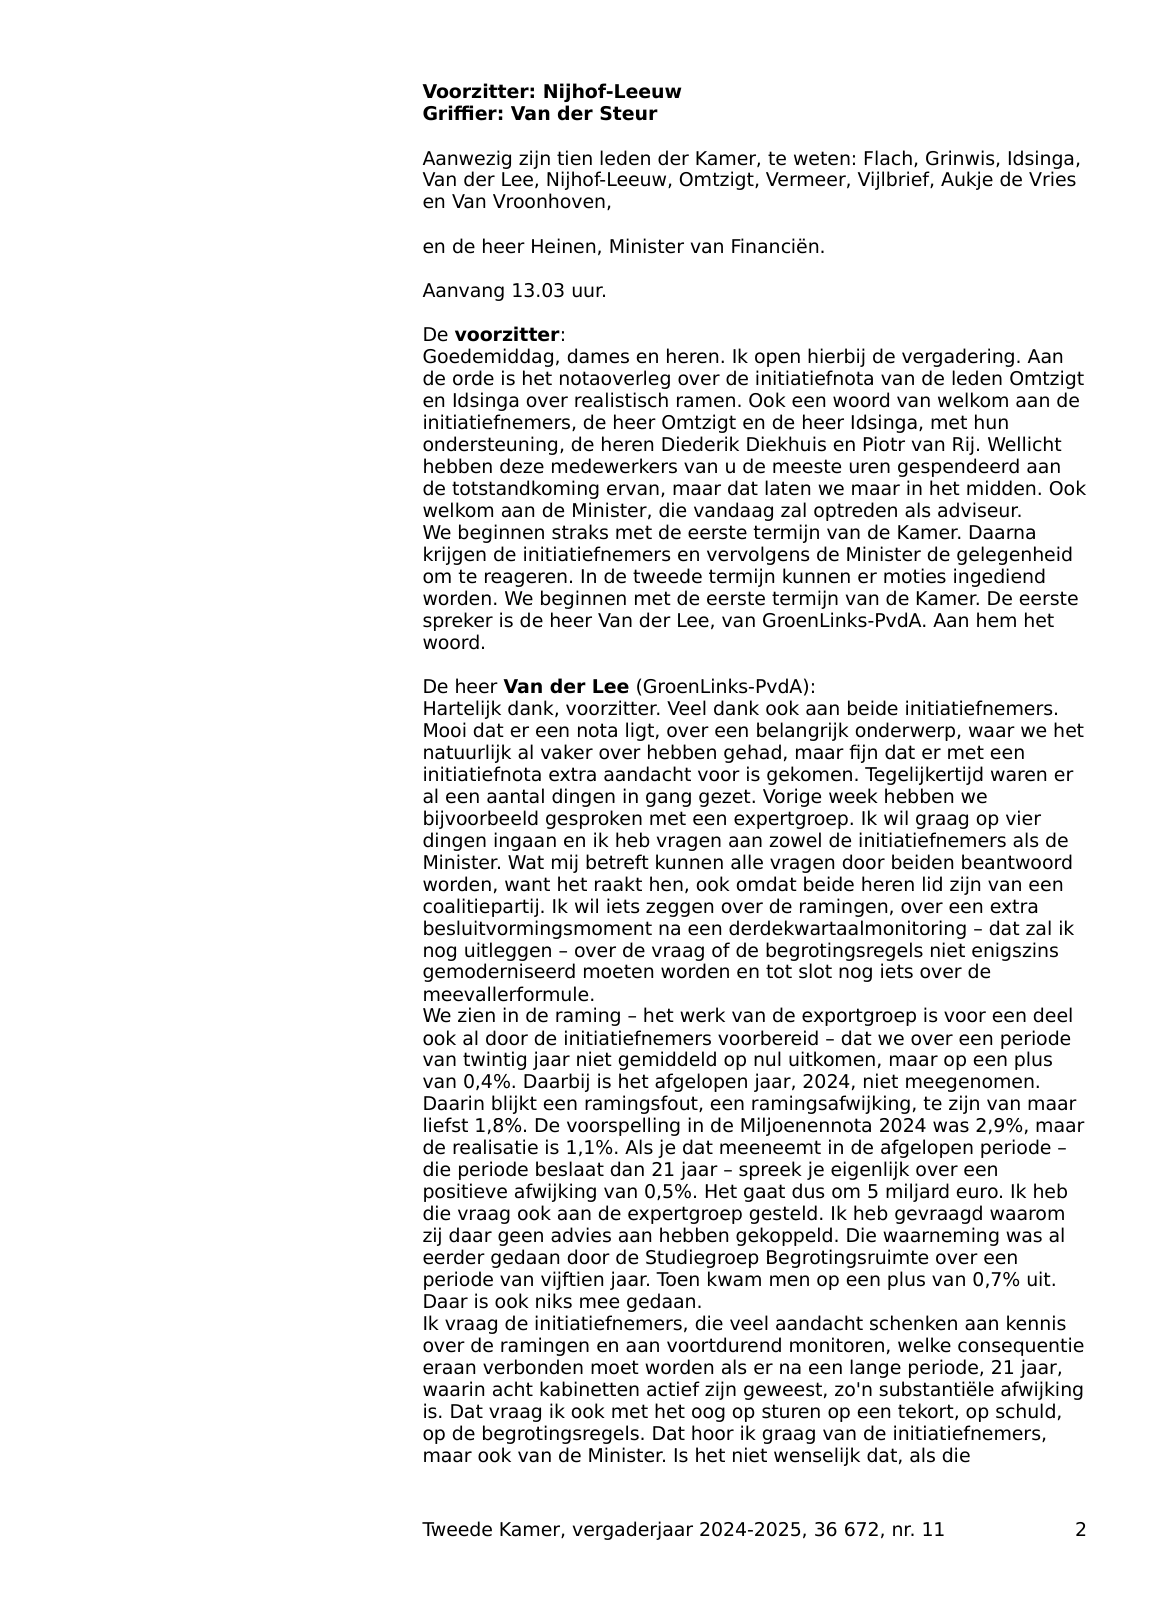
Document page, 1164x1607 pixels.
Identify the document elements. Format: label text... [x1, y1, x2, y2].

text Ik vraag de initiatiefnemers, die veel aandacht schenken aan kennis over de ramingen en aan voortdurend monitoren, welke consequentie eraan verbonden moet worden als er na een lange periode, 21 jaar, waarin acht kabinetten actief zijn geweest, zo'n substantiële afwijking is. Dat vraag ik ook met het oog op sturen op een tekort, op schuld, op de begrotingsregels. Dat hoor ik graag van de initiatiefnemers, maar ook van de Minister. Is het niet wenselijk dat, als die [422, 1313, 1087, 1467]
text Griffier: Van der Steur [422, 103, 1087, 125]
text Aanwezig zijn tien leden der Kamer, te weten: Flach, Grinwis, Idsinga, Van der Lee, Nijhof-Leeuw, Omtzigt, Vermeer, Vijlbrief, Aukje de Vries en Van Vroonhoven, [422, 147, 1087, 213]
text Hartelijk dank, voorzitter. Veel dank ook aan beide initiatiefnemers. Mooi dat er een nota ligt, over een belangrijk onderwerp, waar we het natuurlijk al vaker over hebben gehad, maar fijn dat er met een initiatiefnota extra aandacht voor is gekomen. Tegelijkertijd waren er al een aantal dingen in gang gezet. Vorige week hebben we bijvoorbeeld gesproken met een expertgroep. Ik wil graag op vier dingen ingaan en ik heb vragen aan zowel de initiatiefnemers als de Minister. Wat mij betreft kunnen alle vragen door beiden beantwoord worden, want het raakt hen, ook omdat beide heren lid zijn van een coalitiepartij. Ik wil iets zeggen over de ramingen, over een extra besluitvormingsmoment na een derdekwartaalmonitoring – dat zal ik nog uitleggen – over de vraag of de begrotingsregels niet enigszins gemoderniseerd moeten worden en tot slot nog iets over de meevallerformule. [422, 698, 1087, 1005]
text Voorzitter: Nijhof-Leeuw [422, 81, 1087, 103]
text De heer Van der Lee (GroenLinks-PvdA): [422, 676, 1087, 698]
text We beginnen straks met de eerste termijn van de Kamer. Daarna krijgen de initiatiefnemers en vervolgens de Minister de gelegenheid om te reageren. In de tweede termijn kunnen er moties ingediend worden. We beginnen met de eerste termijn van de Kamer. De eerste spreker is de heer Van der Lee, van GroenLinks-PvdA. Aan hem het woord. [422, 522, 1087, 653]
text De voorzitter: [422, 324, 1087, 346]
text We zien in de raming – het werk van de exportgroep is voor een deel ook al door de initiatiefnemers voorbereid – dat we over een periode van twintig jaar niet gemiddeld op nul uitkomen, maar op een plus van 0,4%. Daarbij is het afgelopen jaar, 2024, niet meegenomen. Daarin blijkt een ramingsfout, een ramingsafwijking, te zijn van maar liefst 1,8%. De voorspelling in de Miljoenennota 2024 was 2,9%, maar de realisatie is 1,1%. Als je dat meeneemt in de afgelopen periode – die periode beslaat dan 21 jaar – spreek je eigenlijk over een positieve afwijking van 0,5%. Het gaat dus om 5 miljard euro. Ik heb die vraag ook aan de expertgroep gesteld. Ik heb gevraagd waarom zij daar geen advies aan hebben gekoppeld. Die waarneming was al eerder gedaan door de Studiegroep Begrotingsruimte over een periode van vijftien jaar. Toen kwam men op een plus van 0,7% uit. Daar is ook niks mee gedaan. [422, 1005, 1087, 1313]
text Goedemiddag, dames en heren. Ik open hierbij de vergadering. Aan de orde is het notaoverleg over de initiatiefnota van de leden Omtzigt en Idsinga over realistisch ramen. Ook een woord van welkom aan de initiatiefnemers, de heer Omtzigt en de heer Idsinga, met hun ondersteuning, de heren Diederik Diekhuis en Piotr van Rij. Wellicht hebben deze medewerkers van u de meeste uren gespendeerd aan de totstandkoming ervan, maar dat laten we maar in het midden. Ook welkom aan de Minister, die vandaag zal optreden als adviseur. [422, 346, 1087, 522]
text Aanvang 13.03 uur. [422, 280, 1087, 302]
text en de heer Heinen, Minister van Financiën. [422, 236, 1087, 257]
